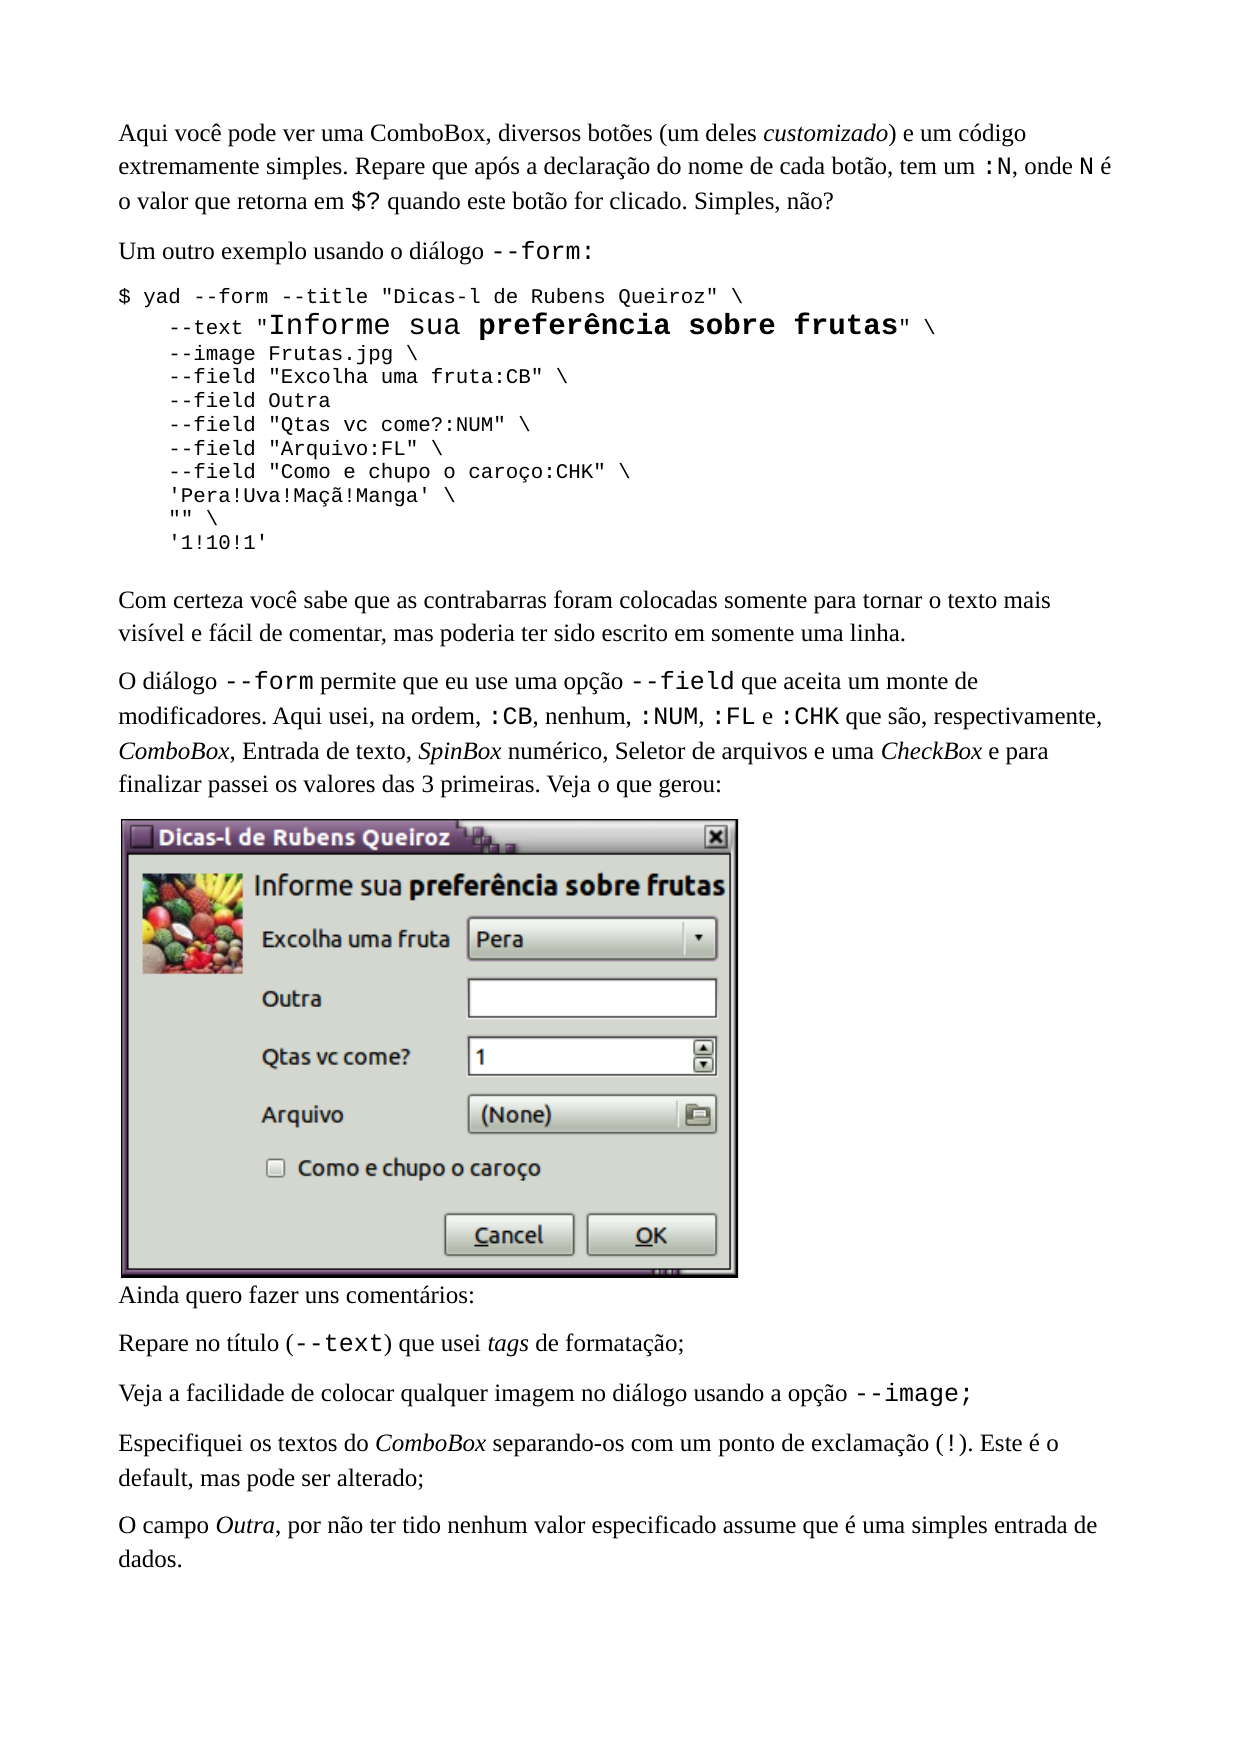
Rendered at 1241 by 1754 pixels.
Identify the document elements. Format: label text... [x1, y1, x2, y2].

text Um outro exemplo usando o diálogo --form: [118, 236, 1122, 267]
text "" \ [118, 508, 1122, 532]
text O campo Outra, por não ter tido nenhum valor especificado assume que é uma simples entrada de dados. [118, 1511, 1122, 1572]
text $ yad --form --title "Dicas-l de Rubens Queiroz" \ [118, 286, 1122, 310]
text O diálogo --form permite que eu use uma opção --field que aceita um monte de modificadores. Aqui usei, na ordem, :CB, nenhum, :NUM, :FL e :CHK que são, respectivamente, ComboBox, Entrada de texto, SpinBox numérico, Seletor de arquivos e uma CheckBox e para finalizar passei os valores das 3 primeiras. Veja o que gerou: [118, 666, 1122, 798]
text Repare no título (--text) que usei tags de formatação; [118, 1328, 1122, 1359]
table_header [118, 817, 751, 1280]
text Aqui você pode ver uma ComboBox, diversos botões (um deles customizado) e um código extremamente simples. Repare que após a declaração do nome de cada botão, tem um :N, onde N é o valor que retorna em $? quando este botão for clicado. Simples, não? [118, 118, 1122, 217]
picture [121, 819, 739, 1278]
text 'Pera!Uva!Maçã!Manga' \ [118, 485, 1122, 508]
text --field "Qtas vc come?:NUM" \ [118, 414, 1122, 437]
text Com certeza você sabe que as contrabarras foram colocadas somente para tornar o texto mais visível e fácil de comentar, mas poderia ter sido escrito em somente uma linha. [118, 585, 1122, 647]
text Ainda quero fazer uns comentários: [118, 1280, 1122, 1309]
text --field Outra [118, 390, 1122, 414]
text Especifiquei os textos do ComboBox separando-os com um ponto de exclamação (!). Este é o default, mas pode ser alterado; [118, 1428, 1122, 1492]
text --image Frutas.jpg \ [118, 343, 1122, 367]
text '1!10!1' [118, 532, 1122, 556]
text --field "Arquivo:FL" \ [118, 437, 1122, 461]
text --field "Como e chupo o caroço:CHK" \ [118, 461, 1122, 485]
text --field "Excolha uma fruta:CB" \ [118, 367, 1122, 390]
text --text "Informe sua preferência sobre frutas" \ [118, 310, 1122, 343]
text Veja a facilidade de colocar qualquer imagem no diálogo usando a opção --image; [118, 1378, 1122, 1409]
